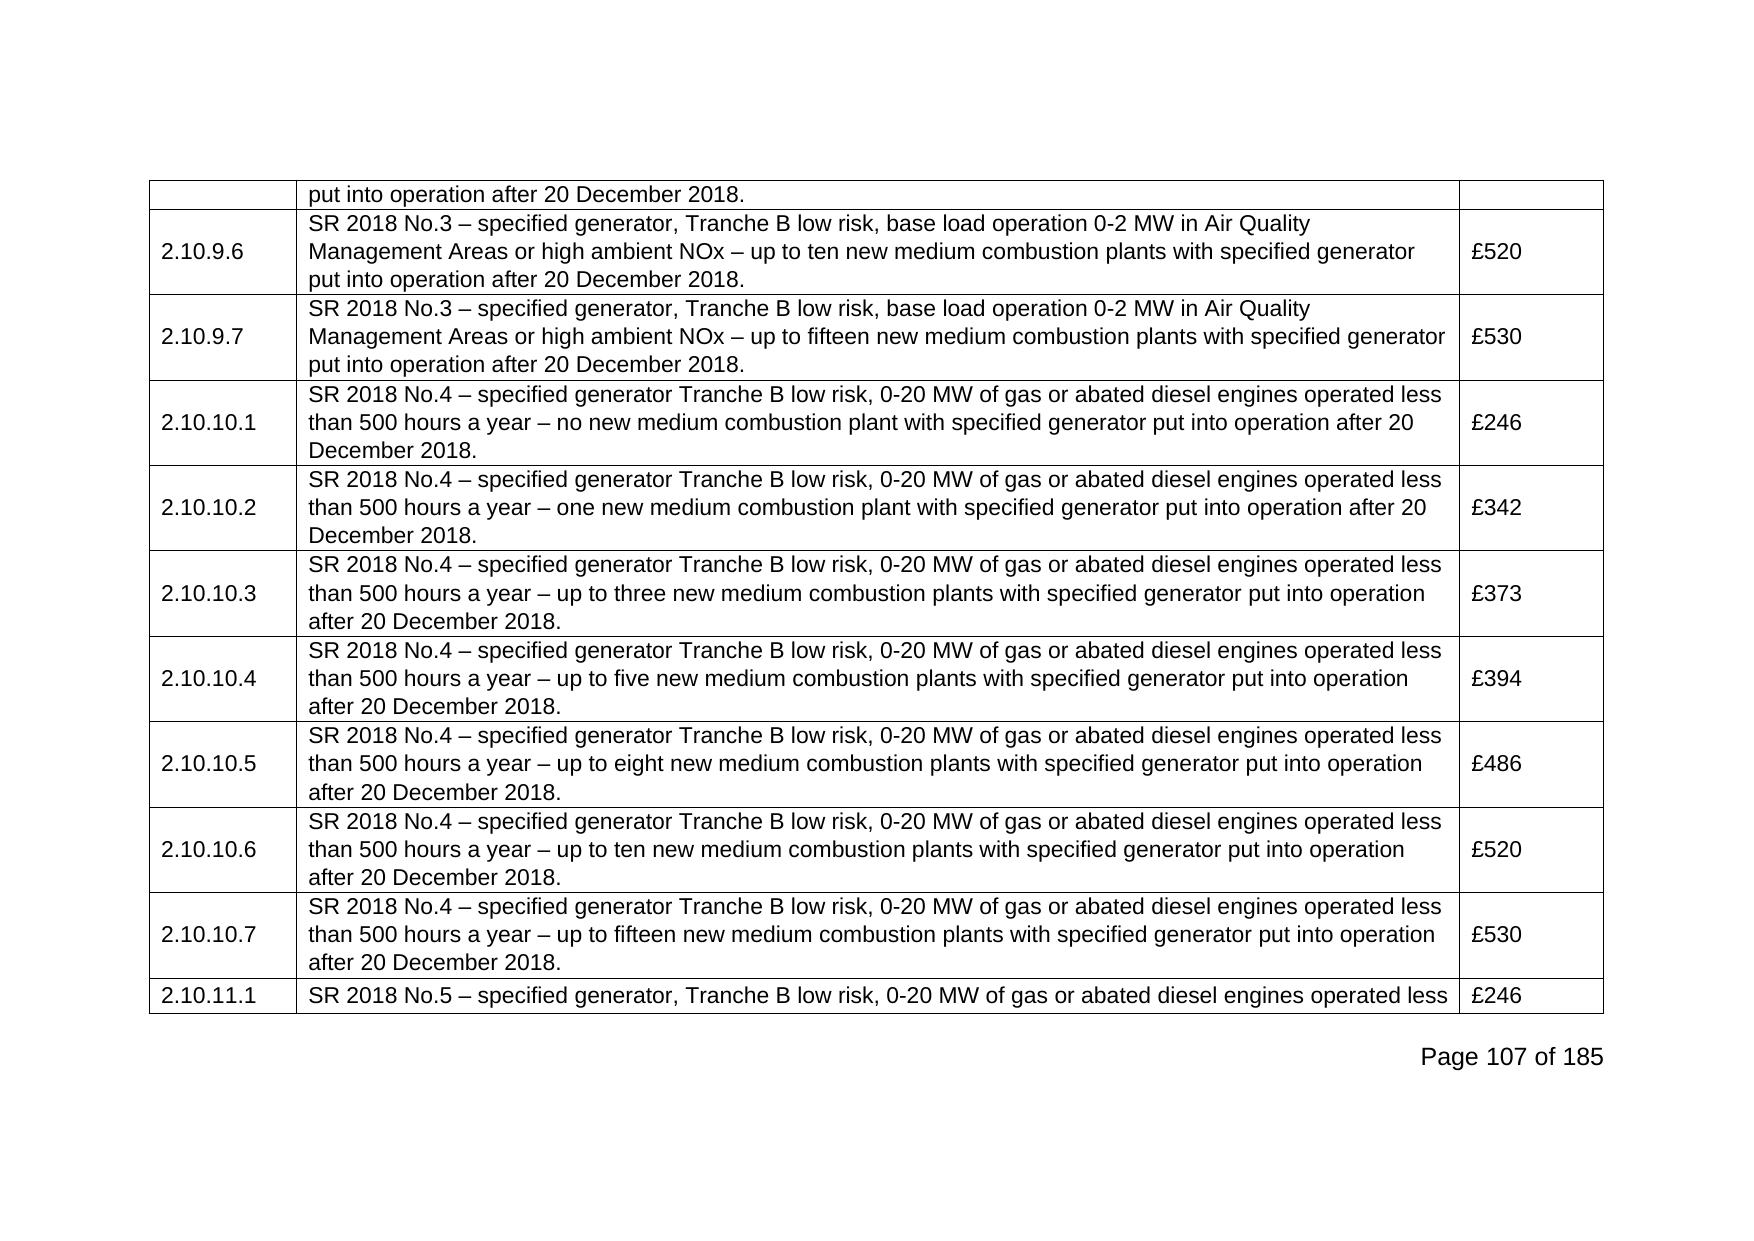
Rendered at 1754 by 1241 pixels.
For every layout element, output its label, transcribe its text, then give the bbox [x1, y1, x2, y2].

table_cell [150, 181, 296, 209]
table_cell SR 2018 No.4 – specified generator Tranche B low risk, 0-20 MW of gas or abated diesel engines operated less than 500 hours a year – up to three new medium combustion plants with specified generator put into operation after 20 December 2018. [297, 551, 1459, 636]
table_cell 2.10.9.7 [150, 295, 296, 379]
table_cell SR 2018 No.3 – specified generator, Tranche B low risk, base load operation 0-2 MW in Air Quality Management Areas or high ambient NOx – up to fifteen new medium combustion plants with specified generator put into operation after 20 December 2018. [297, 295, 1459, 379]
table_cell 2.10.10.1 [150, 381, 296, 465]
table_cell 2.10.9.6 [150, 210, 296, 294]
table_cell SR 2018 No.3 – specified generator, Tranche B low risk, base load operation 0-2 MW in Air Quality Management Areas or high ambient NOx – up to ten new medium combustion plants with specified generator put into operation after 20 December 2018. [297, 210, 1459, 294]
table_cell £520 [1460, 210, 1603, 294]
table_cell put into operation after 20 December 2018. [297, 181, 1459, 209]
table_cell 2.10.10.2 [150, 466, 296, 550]
table_cell £373 [1460, 551, 1603, 636]
table_cell 2.10.10.6 [150, 808, 296, 892]
table_cell £342 [1460, 466, 1603, 550]
table_cell £246 [1460, 381, 1603, 465]
table_cell SR 2018 No.4 – specified generator Tranche B low risk, 0-20 MW of gas or abated diesel engines operated less than 500 hours a year – one new medium combustion plant with specified generator put into operation after 20 December 2018. [297, 466, 1459, 550]
table_cell 2.10.10.3 [150, 551, 296, 636]
table_cell 2.10.10.4 [150, 637, 296, 721]
table_cell 2.10.10.7 [150, 893, 296, 977]
table_cell £530 [1460, 893, 1603, 977]
table_cell £520 [1460, 808, 1603, 892]
table_cell £530 [1460, 295, 1603, 379]
table_cell 2.10.10.5 [150, 722, 296, 807]
table_cell £486 [1460, 722, 1603, 807]
table_cell SR 2018 No.4 – specified generator Tranche B low risk, 0-20 MW of gas or abated diesel engines operated less than 500 hours a year – up to ten new medium combustion plants with specified generator put into operation after 20 December 2018. [297, 808, 1459, 892]
table_cell 2.10.11.1 [150, 979, 296, 1013]
table_cell £394 [1460, 637, 1603, 721]
table_cell £246 [1460, 979, 1603, 1013]
table_cell SR 2018 No.4 – specified generator Tranche B low risk, 0-20 MW of gas or abated diesel engines operated less than 500 hours a year – up to eight new medium combustion plants with specified generator put into operation after 20 December 2018. [297, 722, 1459, 807]
table_cell SR 2018 No.4 – specified generator Tranche B low risk, 0-20 MW of gas or abated diesel engines operated less than 500 hours a year – up to five new medium combustion plants with specified generator put into operation after 20 December 2018. [297, 637, 1459, 721]
table_cell SR 2018 No.5 – specified generator, Tranche B low risk, 0-20 MW of gas or abated diesel engines operated less [297, 979, 1459, 1013]
table_cell SR 2018 No.4 – specified generator Tranche B low risk, 0-20 MW of gas or abated diesel engines operated less than 500 hours a year – up to fifteen new medium combustion plants with specified generator put into operation after 20 December 2018. [297, 893, 1459, 977]
table_cell [1460, 181, 1603, 209]
table_cell SR 2018 No.4 – specified generator Tranche B low risk, 0-20 MW of gas or abated diesel engines operated less than 500 hours a year – no new medium combustion plant with specified generator put into operation after 20 December 2018. [297, 381, 1459, 465]
